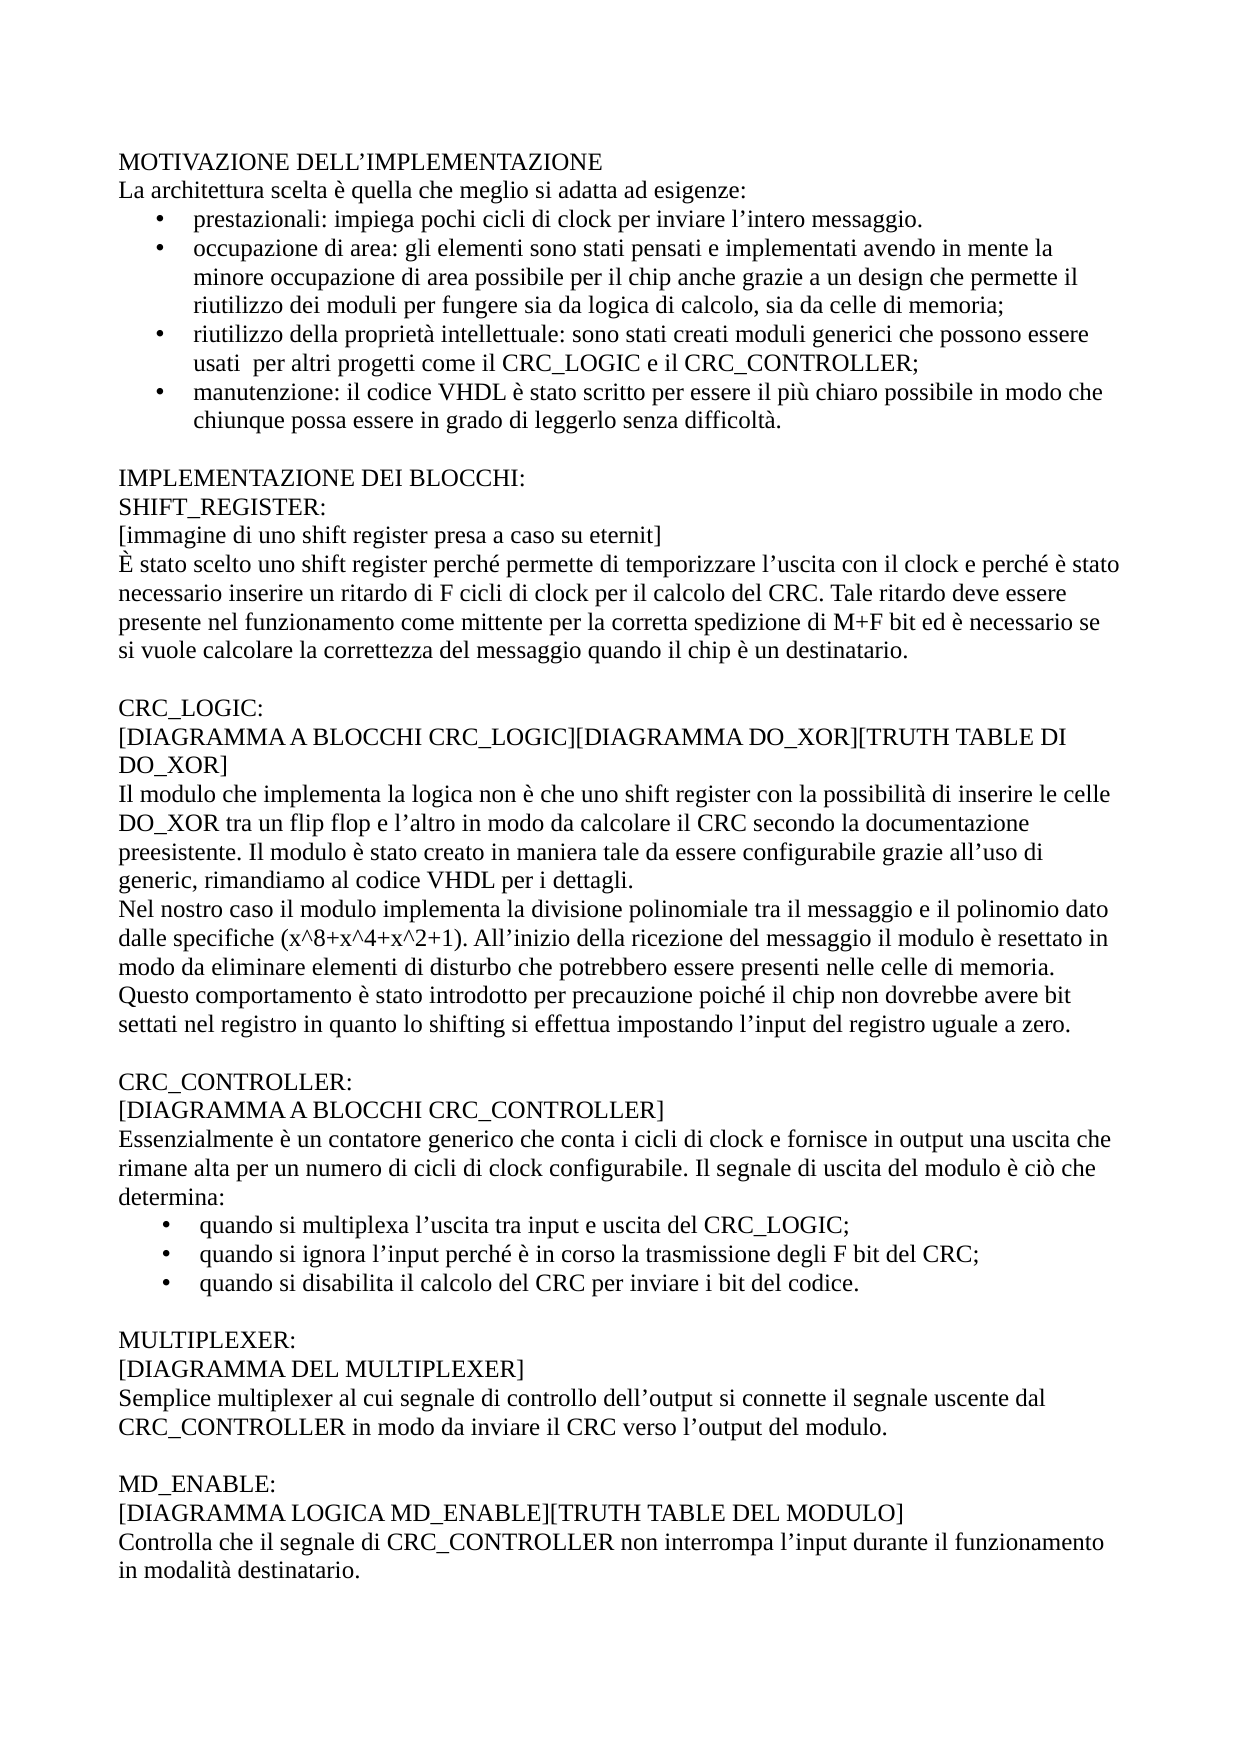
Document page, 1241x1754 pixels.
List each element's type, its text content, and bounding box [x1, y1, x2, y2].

text La architettura scelta è quella che meglio si adatta ad esigenze: [118, 176, 1122, 204]
text SHIFT_REGISTER: [immagine di uno shift register presa a caso su eternit] [118, 492, 1122, 549]
text Controlla che il segnale di CRC_CONTROLLER non interrompa l’input durante il funzionamento in modalità destinatario. [118, 1527, 1122, 1584]
list riutilizzo della proprietà intellettuale: sono stati creati moduli generici che possono essere usati per altri progetti come il CRC_LOGIC e il CRC_CONTROLLER; [156, 319, 1122, 377]
text MD_ENABLE: [118, 1469, 1122, 1498]
list quando si ignora l’input perché è in corso la trasmissione degli F bit del CRC; [162, 1239, 1122, 1268]
text Nel nostro caso il modulo implementa la divisione polinomiale tra il messaggio e il polinomio dato dalle specifiche (x^8+x^4+x^2+1). All’inizio della ricezione del messaggio il modulo è resettato in modo da eliminare elementi di disturbo che potrebbero essere presenti nelle celle di memoria. Questo comportamento è stato introdotto per precauzione poiché il chip non dovrebbe avere bit settati nel registro in quanto lo shifting si effettua impostando l’input del registro uguale a zero. [118, 894, 1122, 1038]
text Semplice multiplexer al cui segnale di controllo dell’output si connette il segnale uscente dal CRC_CONTROLLER in modo da inviare il CRC verso l’output del modulo. [118, 1383, 1122, 1441]
list occupazione di area: gli elementi sono stati pensati e implementati avendo in mente la minore occupazione di area possibile per il chip anche grazie a un design che permette il riutilizzo dei moduli per fungere sia da logica di calcolo, sia da celle di memoria; [156, 233, 1122, 319]
text [DIAGRAMMA A BLOCCHI CRC_CONTROLLER] [118, 1096, 1122, 1124]
text IMPLEMENTAZIONE DEI BLOCCHI: [118, 463, 1122, 492]
list prestazionali: impiega pochi cicli di clock per inviare l’intero messaggio. [156, 204, 1122, 233]
text [DIAGRAMMA DEL MULTIPLEXER] [118, 1354, 1122, 1383]
list quando si disabilita il calcolo del CRC per inviare i bit del codice. [162, 1268, 1122, 1297]
text CRC_CONTROLLER: [118, 1067, 1122, 1096]
list quando si multiplexa l’uscita tra input e uscita del CRC_LOGIC; [162, 1211, 1122, 1239]
text Essenzialmente è un contatore generico che conta i cicli di clock e fornisce in output una uscita che rimane alta per un numero di cicli di clock configurabile. Il segnale di uscita del modulo è ciò che determina: [118, 1124, 1122, 1211]
text [DIAGRAMMA A BLOCCHI CRC_LOGIC][DIAGRAMMA DO_XOR][TRUTH TABLE DI DO_XOR] [118, 722, 1122, 779]
text MOTIVAZIONE DELL’IMPLEMENTAZIONE [118, 147, 1122, 176]
text È stato scelto uno shift register perché permette di temporizzare l’uscita con il clock e perché è stato necessario inserire un ritardo di F cicli di clock per il calcolo del CRC. Tale ritardo deve essere presente nel funzionamento come mittente per la corretta spedizione di M+F bit ed è necessario se si vuole calcolare la correttezza del messaggio quando il chip è un destinatario. [118, 549, 1122, 664]
text Il modulo che implementa la logica non è che uno shift register con la possibilità di inserire le celle DO_XOR tra un flip flop e l’altro in modo da calcolare il CRC secondo la documentazione preesistente. Il modulo è stato creato in maniera tale da essere configurabile grazie all’uso di generic, rimandiamo al codice VHDL per i dettagli. [118, 779, 1122, 894]
text MULTIPLEXER: [118, 1326, 1122, 1354]
text [DIAGRAMMA LOGICA MD_ENABLE][TRUTH TABLE DEL MODULO] [118, 1498, 1122, 1527]
text CRC_LOGIC: [118, 693, 1122, 722]
list manutenzione: il codice VHDL è stato scritto per essere il più chiaro possibile in modo che chiunque possa essere in grado di leggerlo senza difficoltà. [156, 377, 1122, 434]
